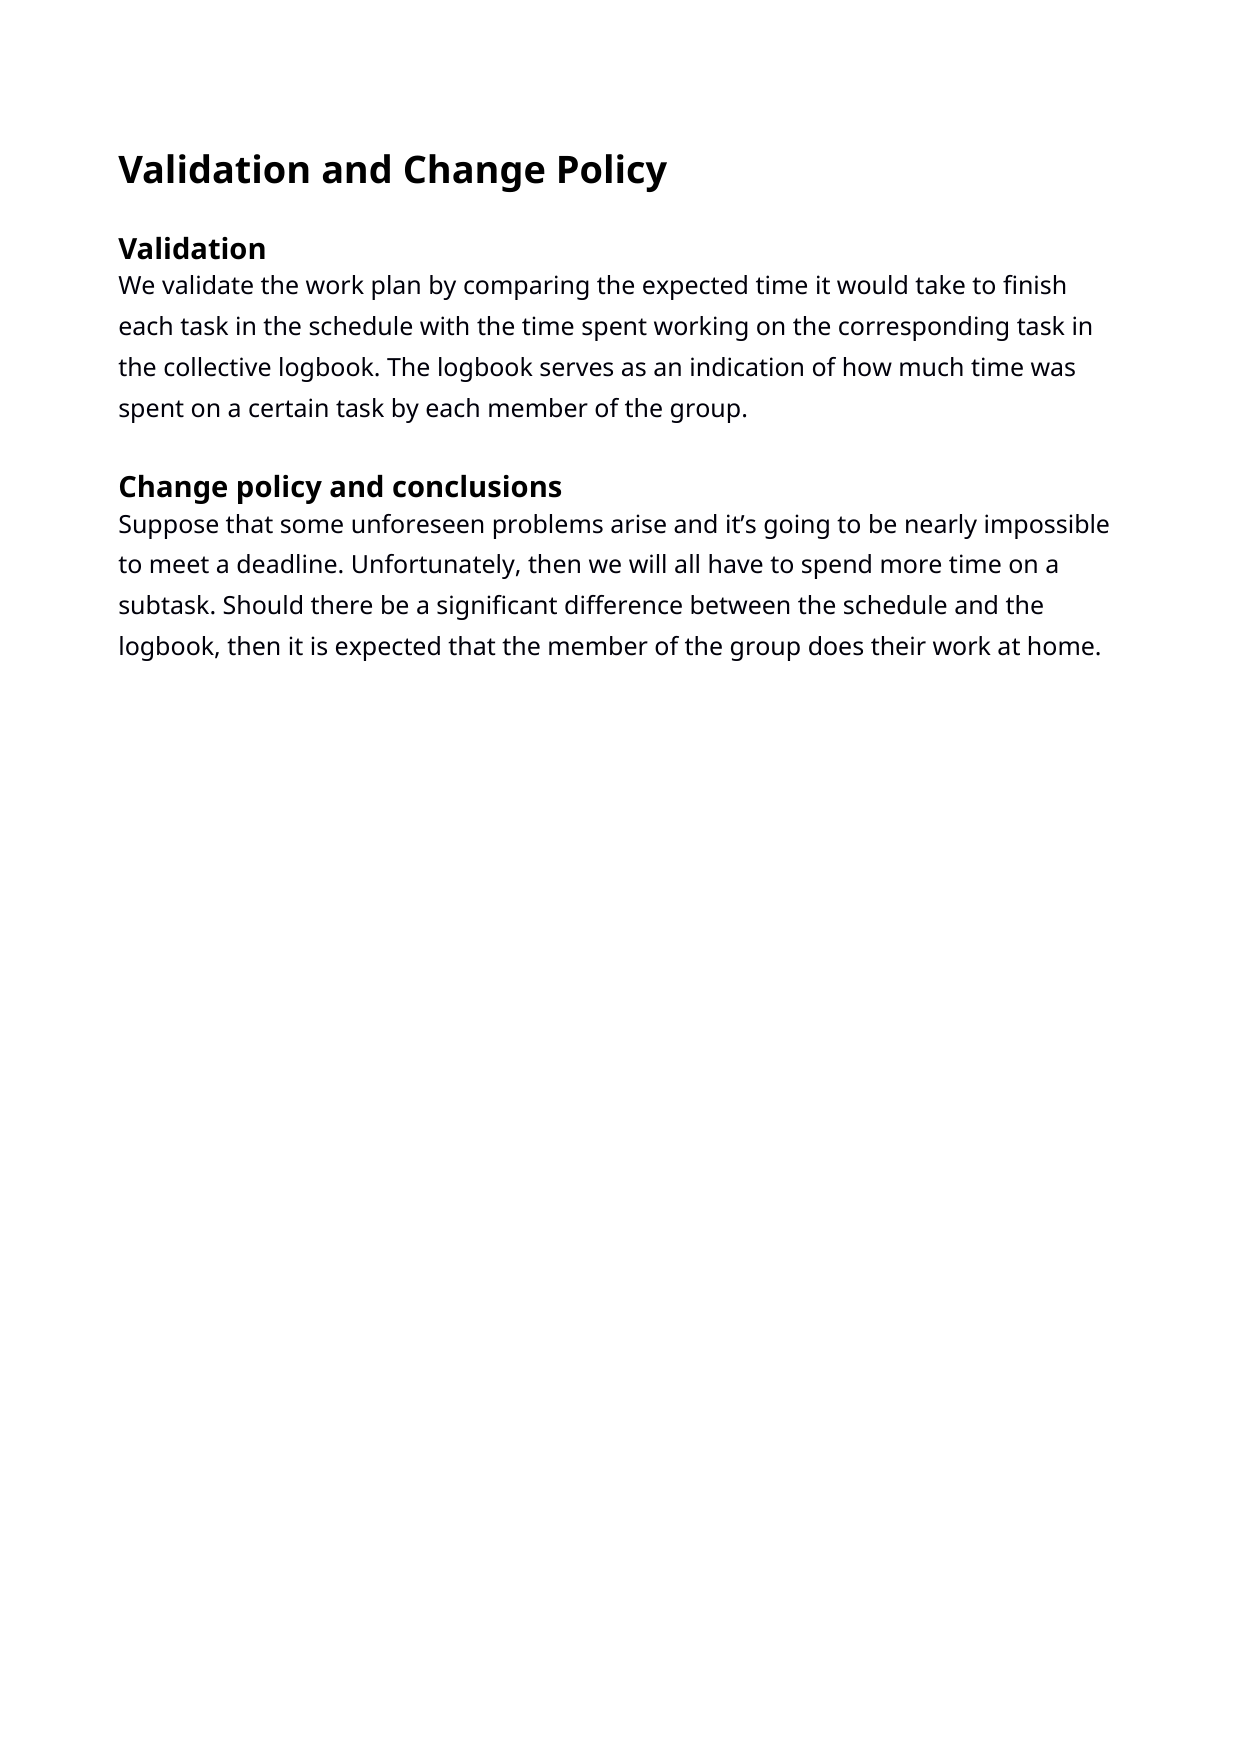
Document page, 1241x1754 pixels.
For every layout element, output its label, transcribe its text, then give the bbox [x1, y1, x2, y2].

text We validate the work plan by comparing the expected time it would take to finish each task in the schedule with the time spent working on the corresponding task in the collective logbook. The logbook serves as an indication of how much time was spent on a certain task by each member of the group. [118, 268, 1122, 424]
subtitle Change policy and conclusions [118, 467, 1122, 506]
text Suppose that some unforeseen problems arise and it’s going to be nearly impossible to meet a deadline. Unfortunately, then we will all have to spend more time on a subtask. Should there be a significant difference between the schedule and the logbook, then it is expected that the member of the group does their work at home. [118, 506, 1122, 663]
subtitle Validation [118, 228, 1122, 268]
subtitle Validation and Change Policy [118, 143, 1122, 195]
